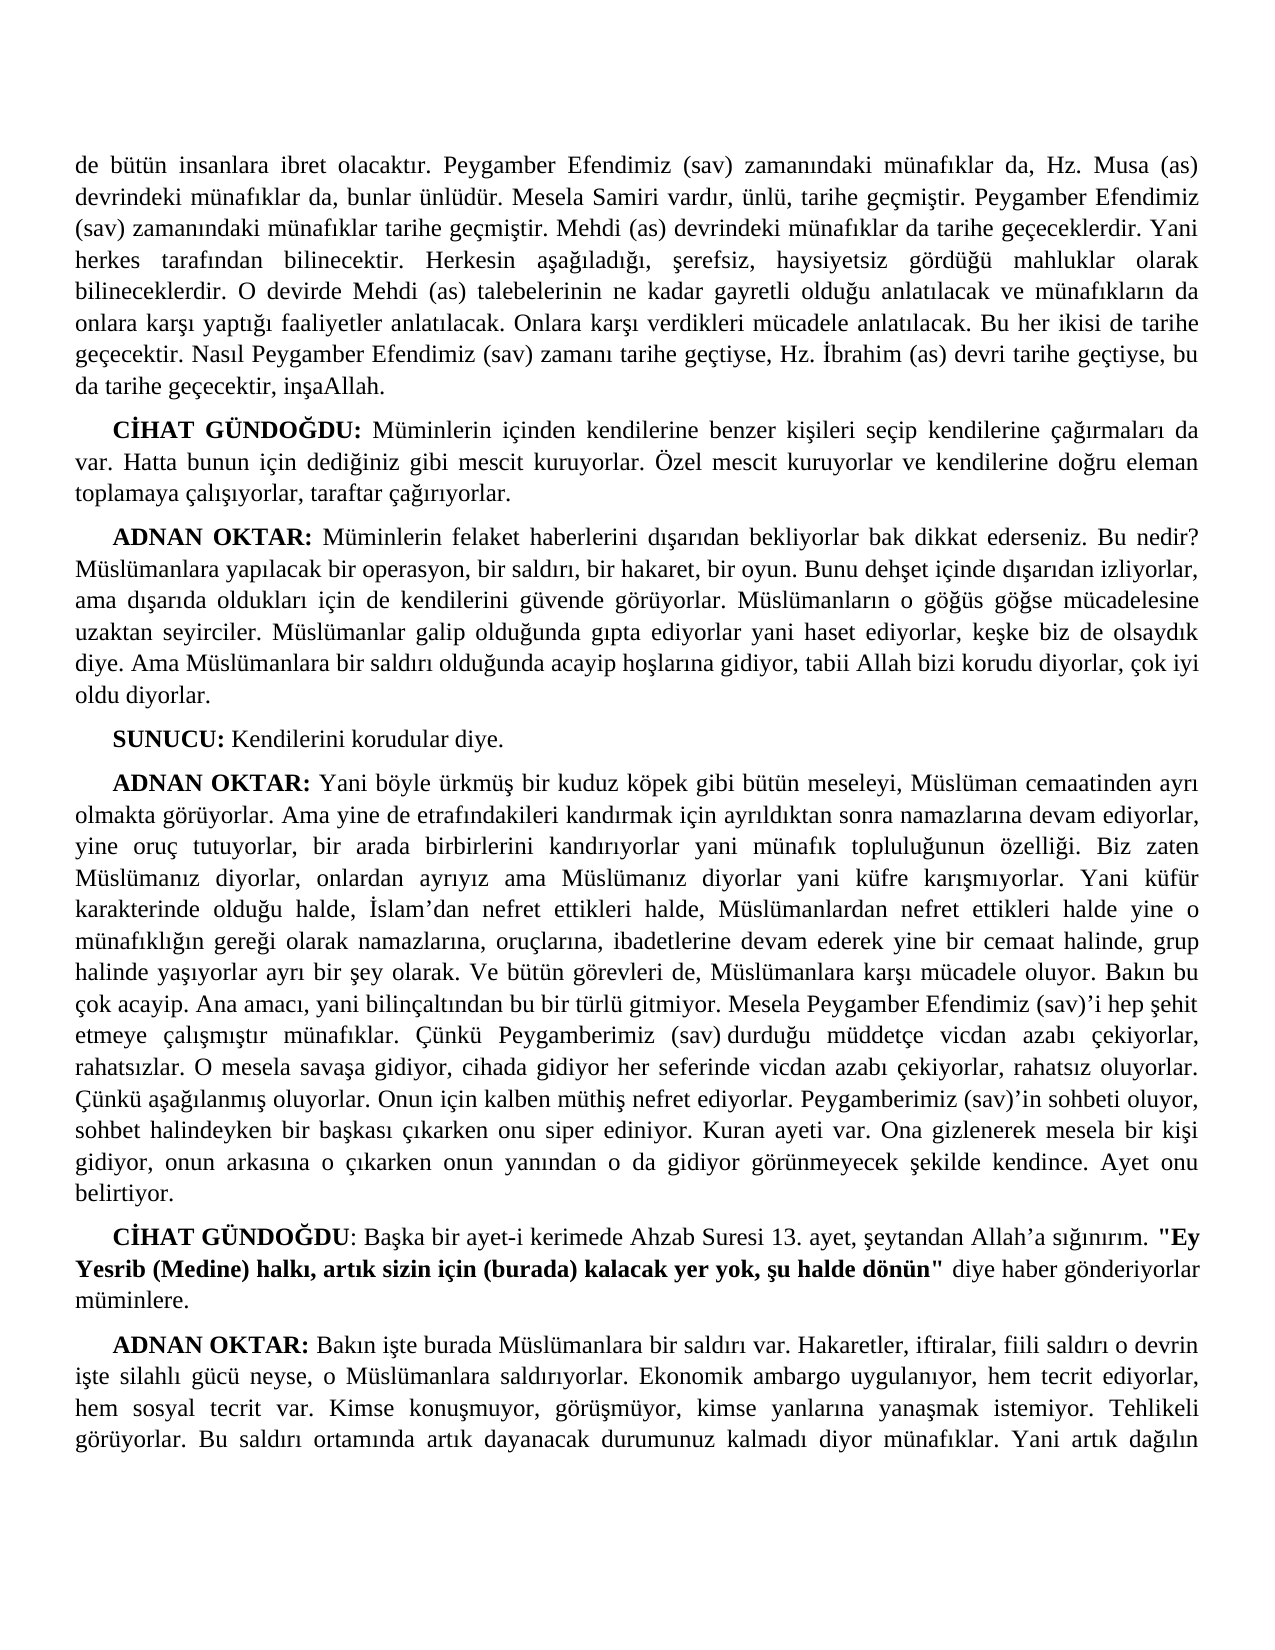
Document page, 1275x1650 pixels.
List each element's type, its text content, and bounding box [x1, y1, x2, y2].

text CİHAT GÜNDOĞDU: Müminlerin içinden kendilerine benzer kişileri seçip kendilerine çağırmaları da var. Hatta bunun için dediğiniz gibi mescit kuruyorlar. Özel mescit kuruyorlar ve kendilerine doğru eleman toplamaya çalışıyorlar, taraftar çağırıyorlar. [75, 415, 1200, 507]
text ADNAN OKTAR: Müminlerin felaket haberlerini dışarıdan bekliyorlar bak dikkat ederseniz. Bu nedir? Müslümanlara yapılacak bir operasyon, bir saldırı, bir hakaret, bir oyun. Bunu dehşet içinde dışarıdan izliyorlar, ama dışarıda oldukları için de kendilerini güvende görüyorlar. Müslümanların o göğüs göğse mücadelesine uzaktan seyirciler. Müslümanlar galip olduğunda gıpta ediyorlar yani haset ediyorlar, keşke biz de olsaydık diye. Ama Müslümanlara bir saldırı olduğunda acayip hoşlarına gidiyor, tabii Allah bizi korudu diyorlar, çok iyi oldu diyorlar. [75, 522, 1200, 709]
text de bütün insanlara ibret olacaktır. Peygamber Efendimiz (sav) zamanındaki münafıklar da, Hz. Musa (as) devrindeki münafıklar da, bunlar ünlüdür. Mesela Samiri vardır, ünlü, tarihe geçmiştir. Peygamber Efendimiz (sav) zamanındaki münafıklar tarihe geçmiştir. Mehdi (as) devrindeki münafıklar da tarihe geçeceklerdir. Yani herkes tarafından bilinecektir. Herkesin aşağıladığı, şerefsiz, haysiyetsiz gördüğü mahluklar olarak bilineceklerdir. O devirde Mehdi (as) talebelerinin ne kadar gayretli olduğu anlatılacak ve münafıkların da onlara karşı yaptığı faaliyetler anlatılacak. Onlara karşı verdikleri mücadele anlatılacak. Bu her ikisi de tarihe geçecektir. Nasıl Peygamber Efendimiz (sav) zamanı tarihe geçtiyse, Hz. İbrahim (as) devri tarihe geçtiyse, bu da tarihe geçecektir, inşaAllah. [75, 150, 1200, 400]
text ADNAN OKTAR: Bakın işte burada Müslümanlara bir saldırı var. Hakaretler, iftiralar, fiili saldırı o devrin işte silahlı gücü neyse, o Müslümanlara saldırıyorlar. Ekonomik ambargo uygulanıyor, hem tecrit ediyorlar, hem sosyal tecrit var. Kimse konuşmuyor, görüşmüyor, kimse yanlarına yanaşmak istemiyor. Tehlikeli görüyorlar. Bu saldırı ortamında artık dayanacak durumunuz kalmadı diyor münafıklar. Yani artık dağılın [75, 1330, 1200, 1453]
text ADNAN OKTAR: Yani böyle ürkmüş bir kuduz köpek gibi bütün meseleyi, Müslüman cemaatinden ayrı olmakta görüyorlar. Ama yine de etrafındakileri kandırmak için ayrıldıktan sonra namazlarına devam ediyorlar, yine oruç tutuyorlar, bir arada birbirlerini kandırıyorlar yani münafık topluluğunun özelliği. Biz zaten Müslümanız diyorlar, onlardan ayrıyız ama Müslümanız diyorlar yani küfre karışmıyorlar. Yani küfür karakterinde olduğu halde, İslam’dan nefret ettikleri halde, Müslümanlardan nefret ettikleri halde yine o münafıklığın gereği olarak namazlarına, oruçlarına, ibadetlerine devam ederek yine bir cemaat halinde, grup halinde yaşıyorlar ayrı bir şey olarak. Ve bütün görevleri de, Müslümanlara karşı mücadele oluyor. Bakın bu çok acayip. Ana amacı, yani bilinçaltından bu bir türlü gitmiyor. Mesela Peygamber Efendimiz (sav)’i hep şehit etmeye çalışmıştır münafıklar. Çünkü Peygamberimiz (sav) durduğu müddetçe vicdan azabı çekiyorlar, rahatsızlar. O mesela savaşa gidiyor, cihada gidiyor her seferinde vicdan azabı çekiyorlar, rahatsız oluyorlar. Çünkü aşağılanmış oluyorlar. Onun için kalben müthiş nefret ediyorlar. Peygamberimiz (sav)’in sohbeti oluyor, sohbet halindeyken bir başkası çıkarken onu siper ediniyor. Kuran ayeti var. Ona gizlenerek mesela bir kişi gidiyor, onun arkasına o çıkarken onun yanından o da gidiyor görünmeyecek şekilde kendince. Ayet onu belirtiyor. [75, 768, 1200, 1207]
text SUNUCU: Kendilerini korudular diye. [75, 724, 1200, 753]
text CİHAT GÜNDOĞDU: Başka bir ayet-i kerimede Ahzab Suresi 13. ayet, şeytandan Allah’a sığınırım. "Ey Yesrib (Medine) halkı, artık sizin için (burada) kalacak yer yok, şu halde dönün" diye haber gönderiyorlar müminlere. [75, 1222, 1200, 1314]
